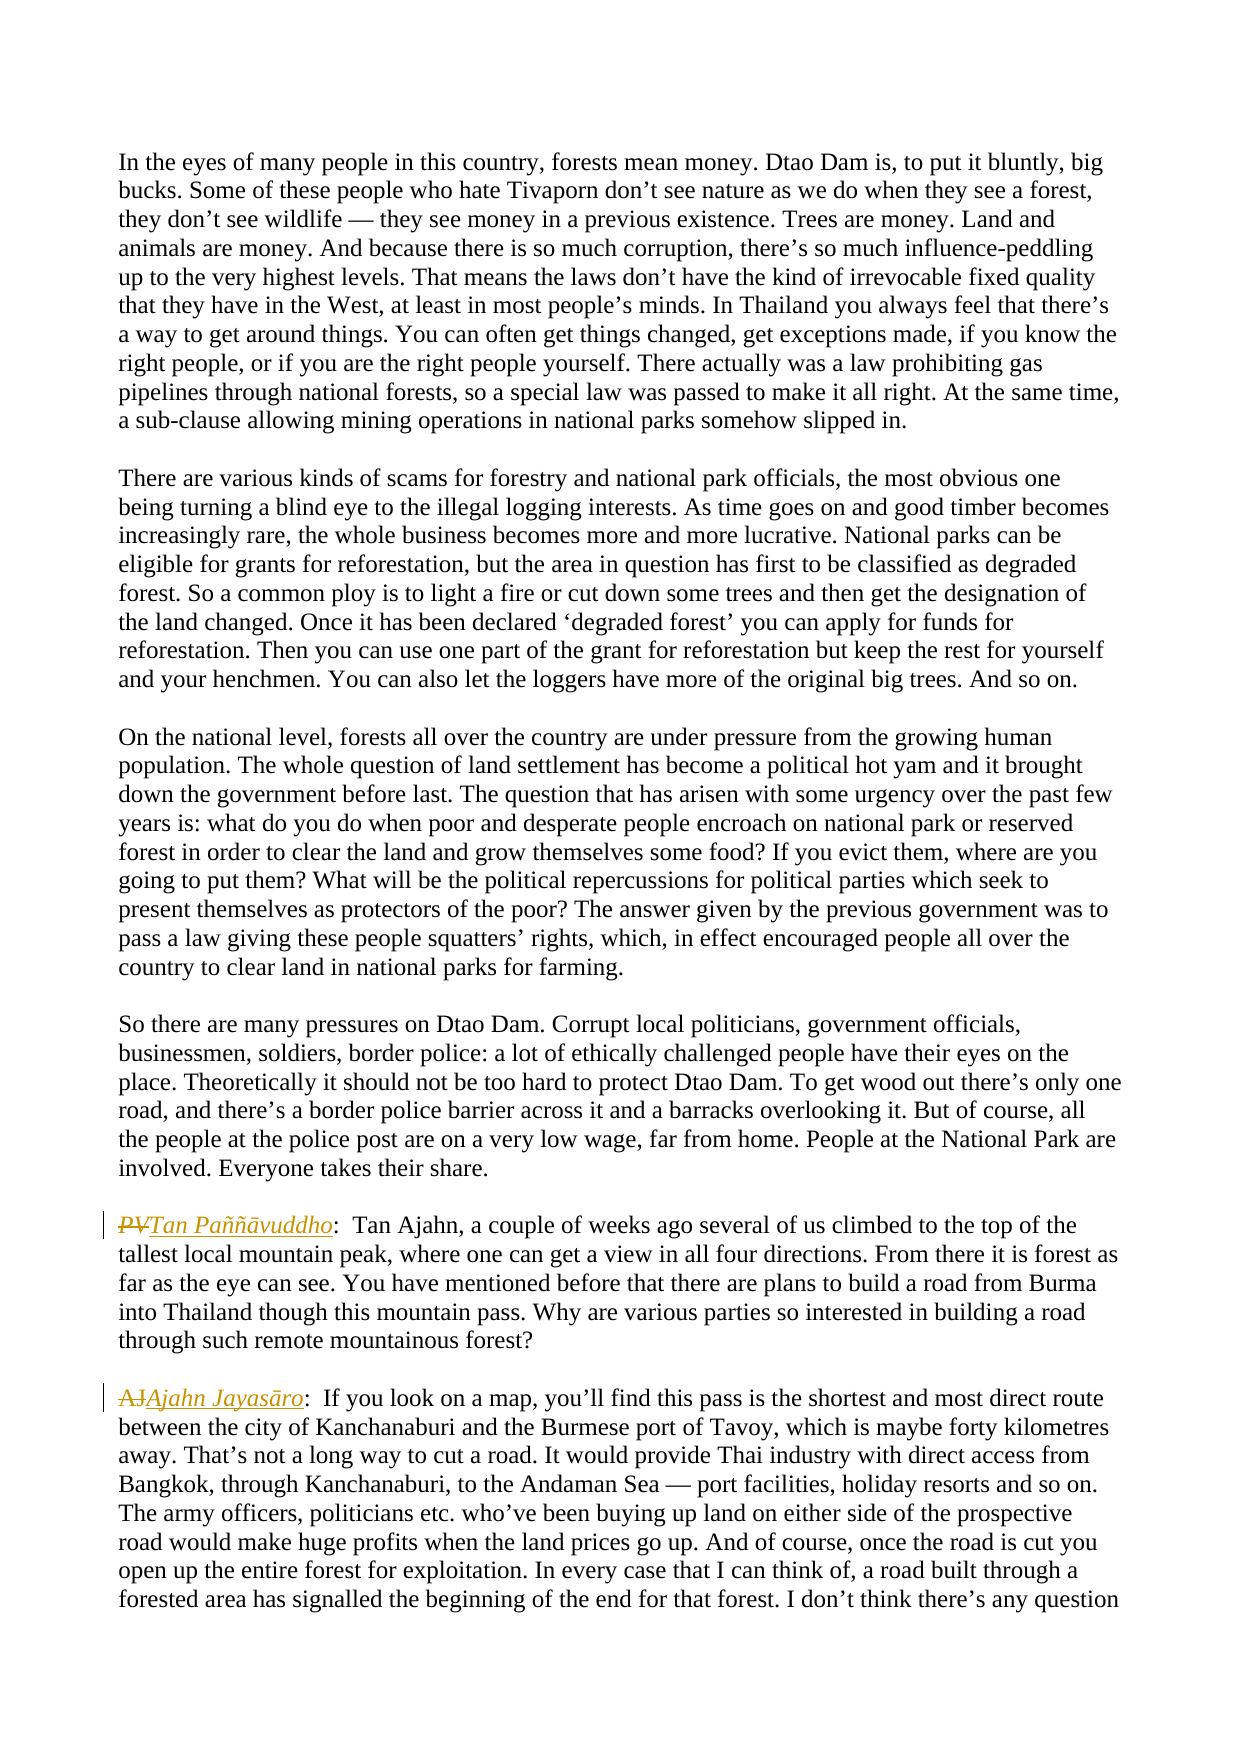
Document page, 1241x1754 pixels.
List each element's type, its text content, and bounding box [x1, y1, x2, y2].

text In the eyes of many people in this country, forests mean money. Dtao Dam is, to put it bluntly, big bucks. Some of these people who hate Tivaporn don’t see nature as we do when they see a forest, they don’t see wildlife — they see money in a previous existence. Trees are money. Land and animals are money. And because there is so much corruption, there’s so much influence-peddling up to the very highest levels. That means the laws don’t have the kind of irrevocable fixed quality that they have in the West, at least in most people’s minds. In Thailand you always feel that there’s a way to get around things. You can often get things changed, get exceptions made, if you know the right people, or if you are the right people yourself. There actually was a law prohibiting gas pipelines through national forests, so a special law was passed to make it all right. At the same time, a sub-clause allowing mining operations in national parks somehow slipped in. [118, 147, 1122, 434]
text On the national level, forests all over the country are under pressure from the growing human population. The whole question of land settlement has become a political hot yam and it brought down the government before last. The question that has arisen with some urgency over the past few years is: what do you do when poor and desperate people encroach on national park or reserved forest in order to clear the land and grow themselves some food? If you evict them, where are you going to put them? What will be the political repercussions for political parties which seek to present themselves as protectors of the poor? The answer given by the previous government was to pass a law giving these people squatters’ rights, which, in effect encouraged people all over the country to clear land in national parks for farming. [118, 722, 1122, 981]
text Tan Paññāvuddho‎: Tan Ajahn, a couple of weeks ago several of us climbed to the top of the tallest local mountain peak, where one can get a view in all four directions. From there it is forest as far as the eye can see. You have mentioned before that there are plans to build a road from Burma into Thailand though this mountain pass. Why are various parties so interested in building a road through such remote mountainous forest? [118, 1211, 1122, 1354]
text So there are many pressures on Dtao Dam. Corrupt local politicians, government officials, businessmen, soldiers, border police: a lot of ethically challenged people have their eyes on the place. Theoretically it should not be too hard to protect Dtao Dam. To get wood out there’s only one road, and there’s a border police barrier across it and a barracks overlooking it. But of course, all the people at the police post are on a very low wage, far from home. People at the National Park are involved. Everyone takes their share. [118, 1009, 1122, 1182]
text There are various kinds of scams for forestry and national park officials, the most obvious one being turning a blind eye to the illegal logging interests. As time goes on and good timber becomes increasingly rare, the whole business becomes more and more lucrative. National parks can be eligible for grants for reforestation, but the area in question has first to be classified as degraded forest. So a common ploy is to light a fire or cut down some trees and then get the designation of the land changed. Once it has been declared ‘degraded forest’ you can apply for funds for reforestation. Then you can use one part of the grant for reforestation but keep the rest for yourself and your henchmen. You can also let the loggers have more of the original big trees. And so on. [118, 463, 1122, 693]
text Ajahn Jayasāro‎: If you look on a map, you’ll find this pass is the shortest and most direct route between the city of Kanchanaburi and the Burmese port of Tavoy, which is maybe forty kilometres away. That’s not a long way to cut a road. It would provide Thai industry with direct access from Bangkok, through Kanchanaburi, to the Andaman Sea — port facilities, holiday resorts and so on. The army officers, politicians etc. who’ve been buying up land on either side of the prospective road would make huge profits when the land prices go up. And of course, once the road is cut you open up the entire forest for exploitation. In every case that I can think of, a road built through a forested area has signalled the beginning of the end for that forest. I don’t think there’s any question [118, 1383, 1122, 1613]
